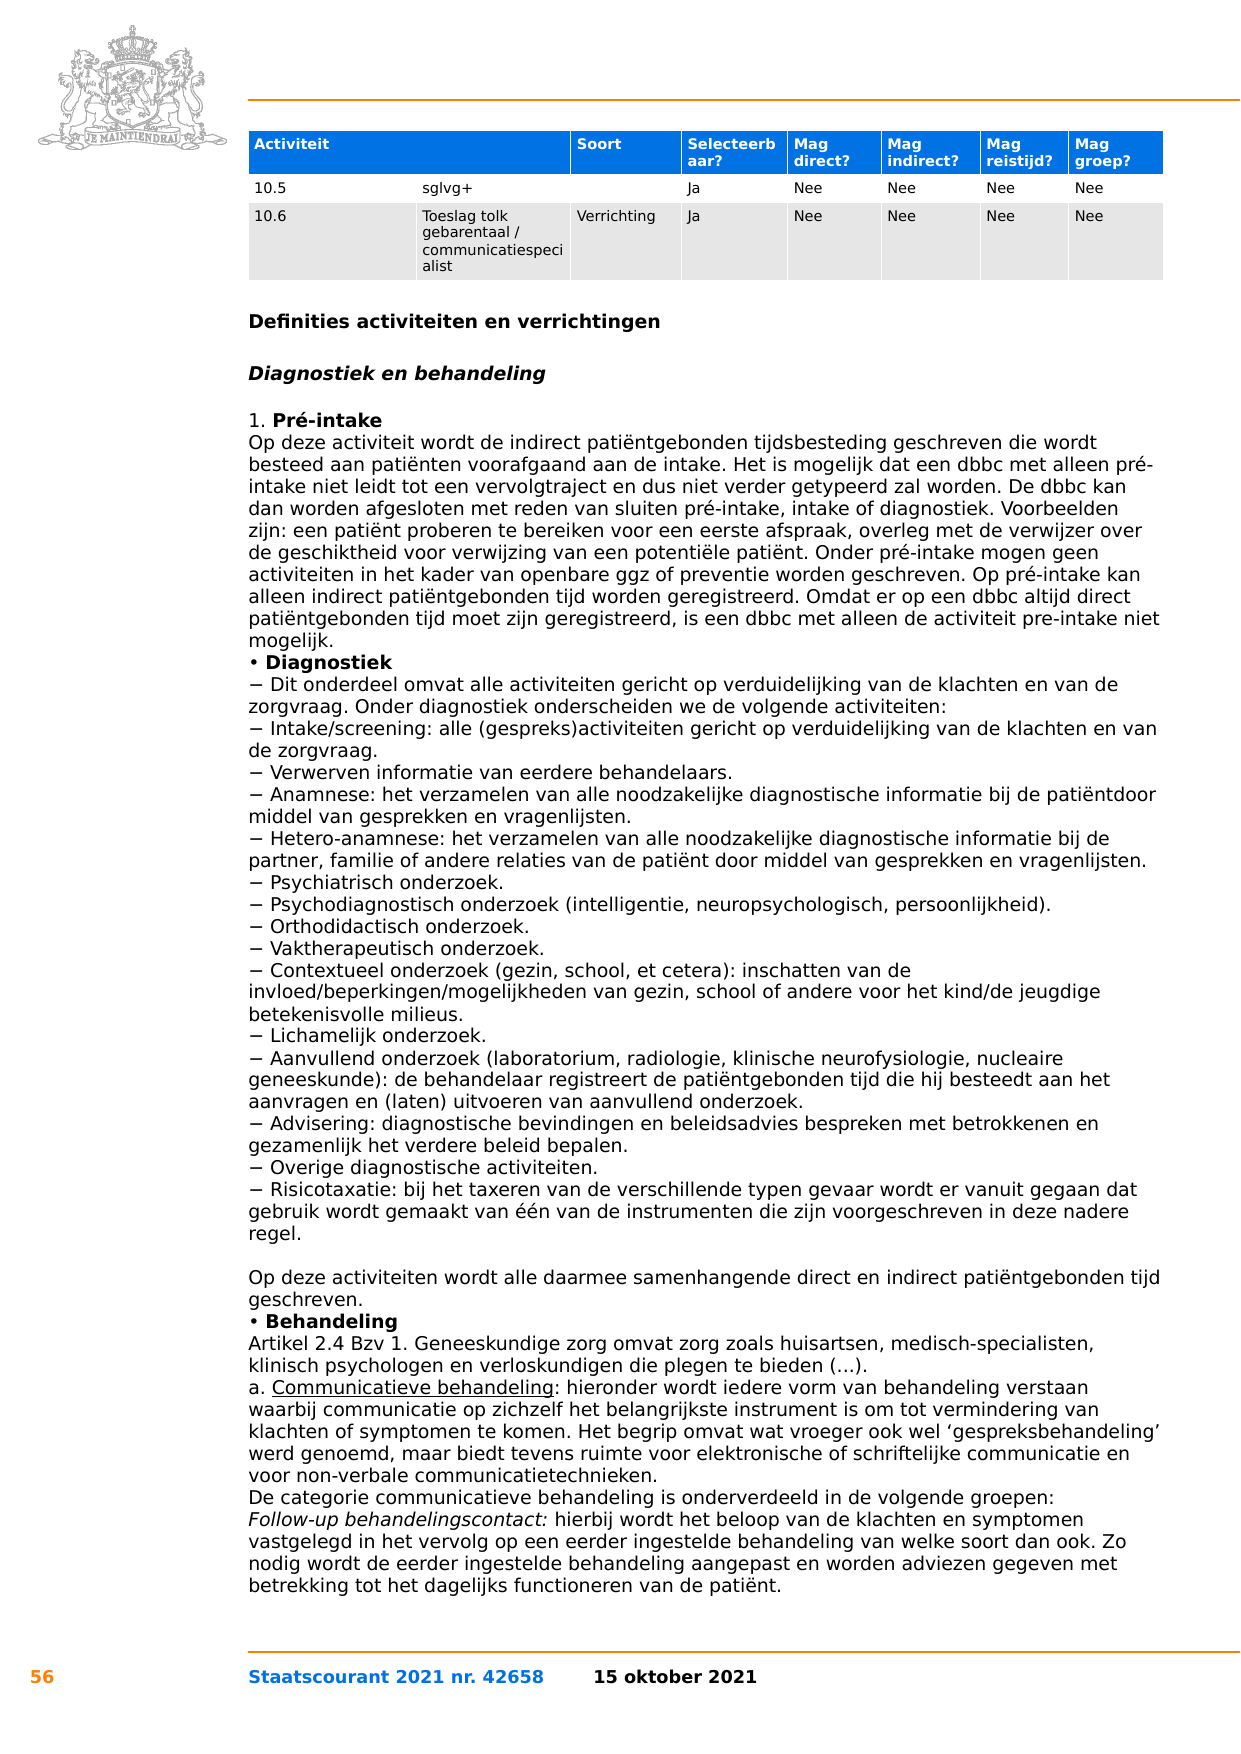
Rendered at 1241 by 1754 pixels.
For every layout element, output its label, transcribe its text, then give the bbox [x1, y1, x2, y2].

subtitle Diagnostiek en behandeling [248, 363, 1163, 385]
text De categorie communicatieve behandeling is onderverdeeld in de volgende groepen: [248, 1487, 1163, 1509]
table_cell Nee [1069, 175, 1163, 202]
text Op deze activiteit wordt de indirect patiëntgebonden tijdsbesteding geschreven die wordt besteed aan patiënten voorafgaand aan de intake. Het is mogelijk dat een dbbc met alleen pré-intake niet leidt tot een vervolgtraject en dus niet verder getypeerd zal worden. De dbbc kan dan worden afgesloten met reden van sluiten pré-intake, intake of diagnostiek. Voorbeelden zijn: een patiënt proberen te bereiken voor een eerste afspraak, overleg met de verwijzer over de geschiktheid voor verwijzing van een potentiële patiënt. Onder pré-intake mogen geen activiteiten in het kader van openbare ggz of preventie worden geschreven. Op pré-intake kan alleen indirect patiëntgebonden tijd worden geregistreerd. Omdat er op een dbbc altijd direct patiëntgebonden tijd moet zijn geregistreerd, is een dbbc met alleen de activiteit pre-intake niet mogelijk. [248, 432, 1163, 652]
table_cell sglvg+ [417, 175, 570, 202]
text − Lichamelijk onderzoek. [248, 1025, 1163, 1047]
text Artikel 2.4 Bzv 1. Geneeskundige zorg omvat zorg zoals huisartsen, medisch-specialisten, klinisch psychologen en verloskundigen die plegen te bieden (...). [248, 1333, 1163, 1377]
table_cell Nee [788, 203, 881, 280]
text − Intake/screening: alle (gespreks)activiteiten gericht op verduidelijking van de klachten en van de zorgvraag. [248, 718, 1163, 762]
text Follow-up behandelingscontact: hierbij wordt het beloop van de klachten en symptomen vastgelegd in het vervolg op een eerder ingestelde behandeling van welke soort dan ook. Zo nodig wordt de eerder ingestelde behandeling aangepast en worden adviezen gegeven met betrekking tot het dagelijks functioneren van de patiënt. [248, 1509, 1163, 1597]
table_header Mag groep? [1069, 131, 1163, 174]
text • Behandeling [248, 1311, 1163, 1333]
table_cell Nee [882, 175, 980, 202]
table_cell Nee [882, 203, 980, 280]
table_header Mag indirect? [882, 131, 980, 174]
text − Dit onderdeel omvat alle activiteiten gericht op verduidelijking van de klachten en van de zorgvraag. Onder diagnostiek onderscheiden we de volgende activiteiten: [248, 674, 1163, 718]
table_cell 10.5 [249, 175, 416, 202]
table_cell Ja [682, 175, 787, 202]
table_cell Nee [981, 175, 1068, 202]
text − Overige diagnostische activiteiten. [248, 1157, 1163, 1179]
text − Vaktherapeutisch onderzoek. [248, 937, 1163, 959]
table_cell Nee [1069, 203, 1163, 280]
text − Contextueel onderzoek (gezin, school, et cetera): inschatten van de invloed/beperkingen/mogelijkheden van gezin, school of andere voor het kind/de jeugdige betekenisvolle milieus. [248, 959, 1163, 1025]
text − Verwerven informatie van eerdere behandelaars. [248, 762, 1163, 784]
text − Aanvullend onderzoek (laboratorium, radiologie, klinische neurofysiologie, nucleaire geneeskunde): de behandelaar registreert de patiëntgebonden tijd die hij besteedt aan het aanvragen en (laten) uitvoeren van aanvullend onderzoek. [248, 1047, 1163, 1113]
table_cell [571, 175, 681, 202]
text − Orthodidactisch onderzoek. [248, 916, 1163, 937]
table_cell Ja [682, 203, 787, 280]
table_header Selecteerbaar? [682, 131, 787, 174]
text a. Communicatieve behandeling: hieronder wordt iedere vorm van behandeling verstaan waarbij communicatie op zichzelf het belangrijkste instrument is om tot vermindering van klachten of symptomen te komen. Het begrip omvat wat vroeger ook wel ‘gespreksbehandeling’ werd genoemd, maar biedt tevens ruimte voor elektronische of schriftelijke communicatie en voor non-verbale communicatietechnieken. [248, 1377, 1163, 1487]
table_header Mag reistijd? [981, 131, 1068, 174]
text − Risicotaxatie: bij het taxeren van de verschillende typen gevaar wordt er vanuit gegaan dat gebruik wordt gemaakt van één van de instrumenten die zijn voorgeschreven in deze nadere regel. [248, 1179, 1163, 1245]
text 1. Pré-intake [248, 410, 1163, 432]
text • Diagnostiek [248, 652, 1163, 674]
text − Psychiatrisch onderzoek. [248, 872, 1163, 893]
picture [38, 25, 227, 150]
table_header Activiteit [249, 131, 570, 174]
text − Hetero-anamnese: het verzamelen van alle noodzakelijke diagnostische informatie bij de partner, familie of andere relaties van de patiënt door middel van gesprekken en vragenlijsten. [248, 828, 1163, 872]
text − Advisering: diagnostische bevindingen en beleidsadvies bespreken met betrokkenen en gezamenlijk het verdere beleid bepalen. [248, 1113, 1163, 1157]
table_cell 10.6 [249, 203, 416, 280]
subtitle Definities activiteiten en verrichtingen [248, 311, 1163, 333]
table_cell Verrichting [571, 203, 681, 280]
table_cell Nee [981, 203, 1068, 280]
text − Psychodiagnostisch onderzoek (intelligentie, neuropsychologisch, persoonlijkheid). [248, 893, 1163, 916]
text Op deze activiteiten wordt alle daarmee samenhangende direct en indirect patiëntgebonden tijd geschreven. [248, 1267, 1163, 1311]
table_header Mag direct? [788, 131, 881, 174]
text − Anamnese: het verzamelen van alle noodzakelijke diagnostische informatie bij de patiëntdoor middel van gesprekken en vragenlijsten. [248, 784, 1163, 828]
table_cell Toeslag tolk gebarentaal / communicatiespecialist [417, 203, 570, 280]
table_header Soort [571, 131, 681, 174]
table_cell Nee [788, 175, 881, 202]
